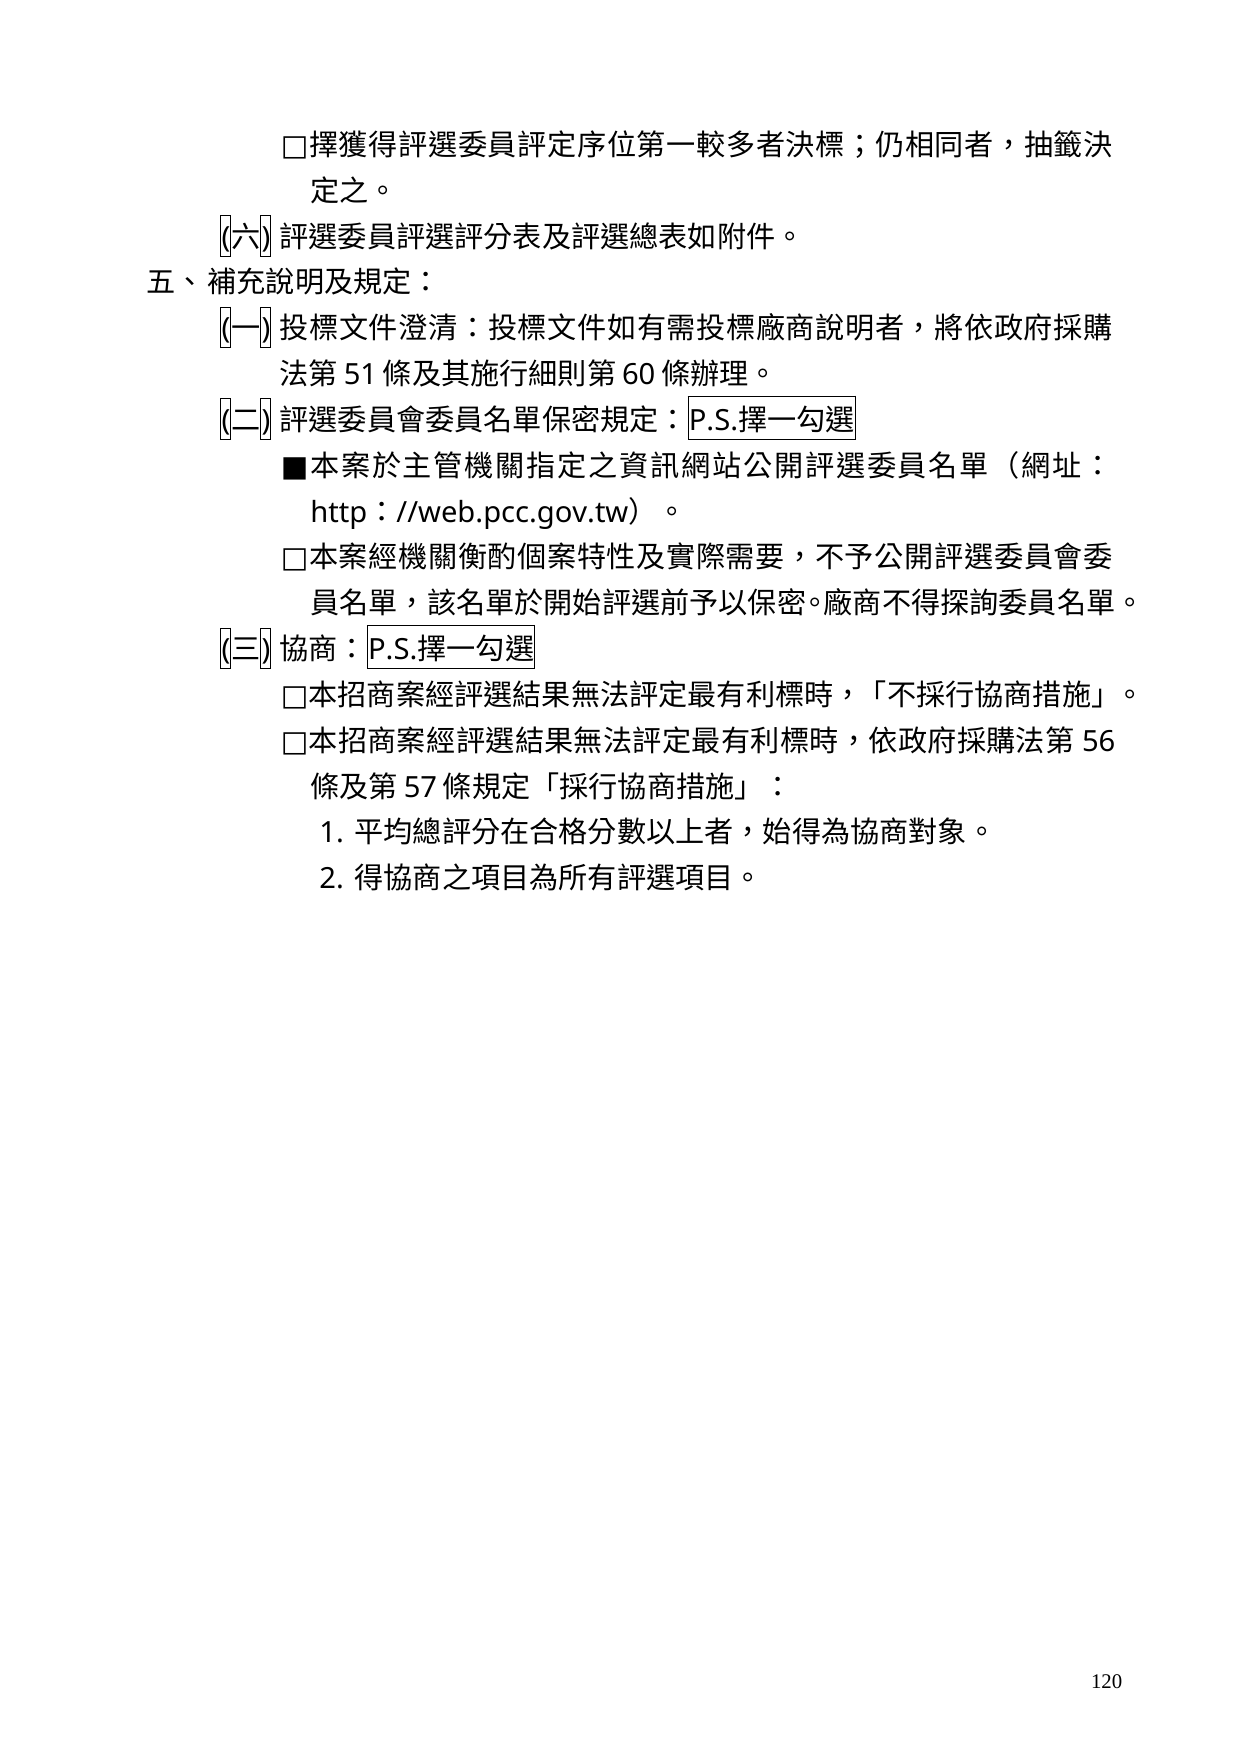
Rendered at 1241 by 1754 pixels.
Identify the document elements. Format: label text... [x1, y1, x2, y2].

list 得協商之項目為所有評選項目。 [319, 852, 1115, 898]
list 投標文件澄清：投標文件如有需投標廠商說明者，將依政府採購法第51條及其施行細則第60條辦理。 [220, 302, 1115, 394]
text □本案經機關衡酌個案特性及實際需要，不予公開評選委員會委員名單，該名單於開始評選前予以保密。廠商不得探詢委員名單。 [281, 531, 1115, 623]
text □本招商案經評選結果無法評定最有利標時，依政府採購法第56條及第57條規定「採行協商措施」： [281, 714, 1115, 806]
text □本招商案經評選結果無法評定最有利標時，「不採行協商措施」。 [281, 669, 1115, 714]
list 平均總評分在合格分數以上者，始得為協商對象。 [319, 806, 1115, 852]
text □擇獲得評選委員評定序位第一較多者決標；仍相同者，抽籤決定之。 [281, 119, 1115, 210]
text ■本案於主管機關指定之資訊網站公開評選委員名單（網址：http：//web.pcc.gov.tw）。 [281, 439, 1115, 531]
list 協商：P.S.擇一勾選 [220, 623, 1115, 669]
list 評選委員評選評分表及評選總表如附件。 [220, 210, 1115, 256]
list 評選委員會委員名單保密規定：P.S.擇一勾選 [220, 394, 1115, 439]
list 補充說明及規定： [146, 256, 1122, 302]
